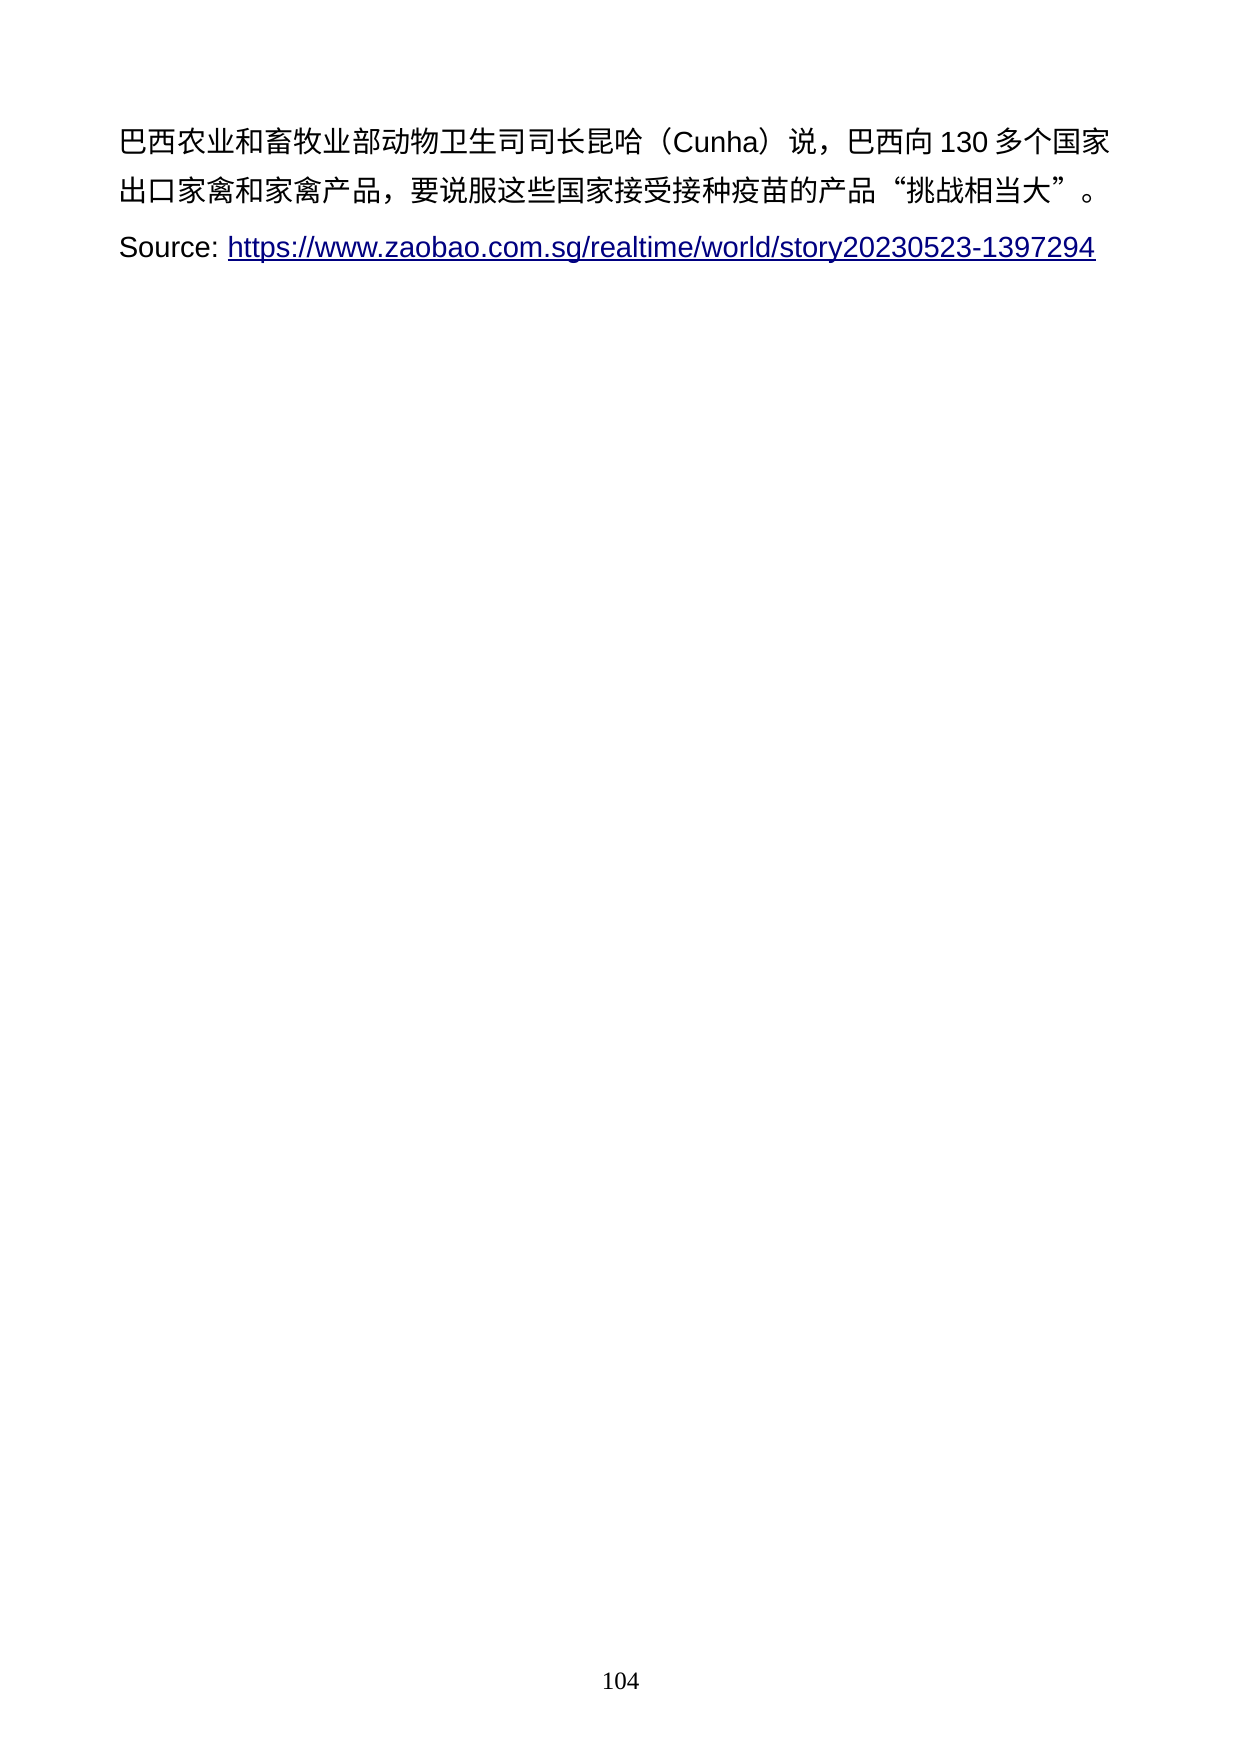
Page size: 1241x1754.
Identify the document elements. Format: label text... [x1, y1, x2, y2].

text Source: https://www.zaobao.com.sg/realtime/world/story20230523-1397294 [118, 230, 1122, 264]
text 巴西农业和畜牧业部动物卫生司司长昆哈（Cunha）说，巴西向130多个国家出口家禽和家禽产品，要说服这些国家接受接种疫苗的产品“挑战相当大”。 [118, 118, 1122, 209]
